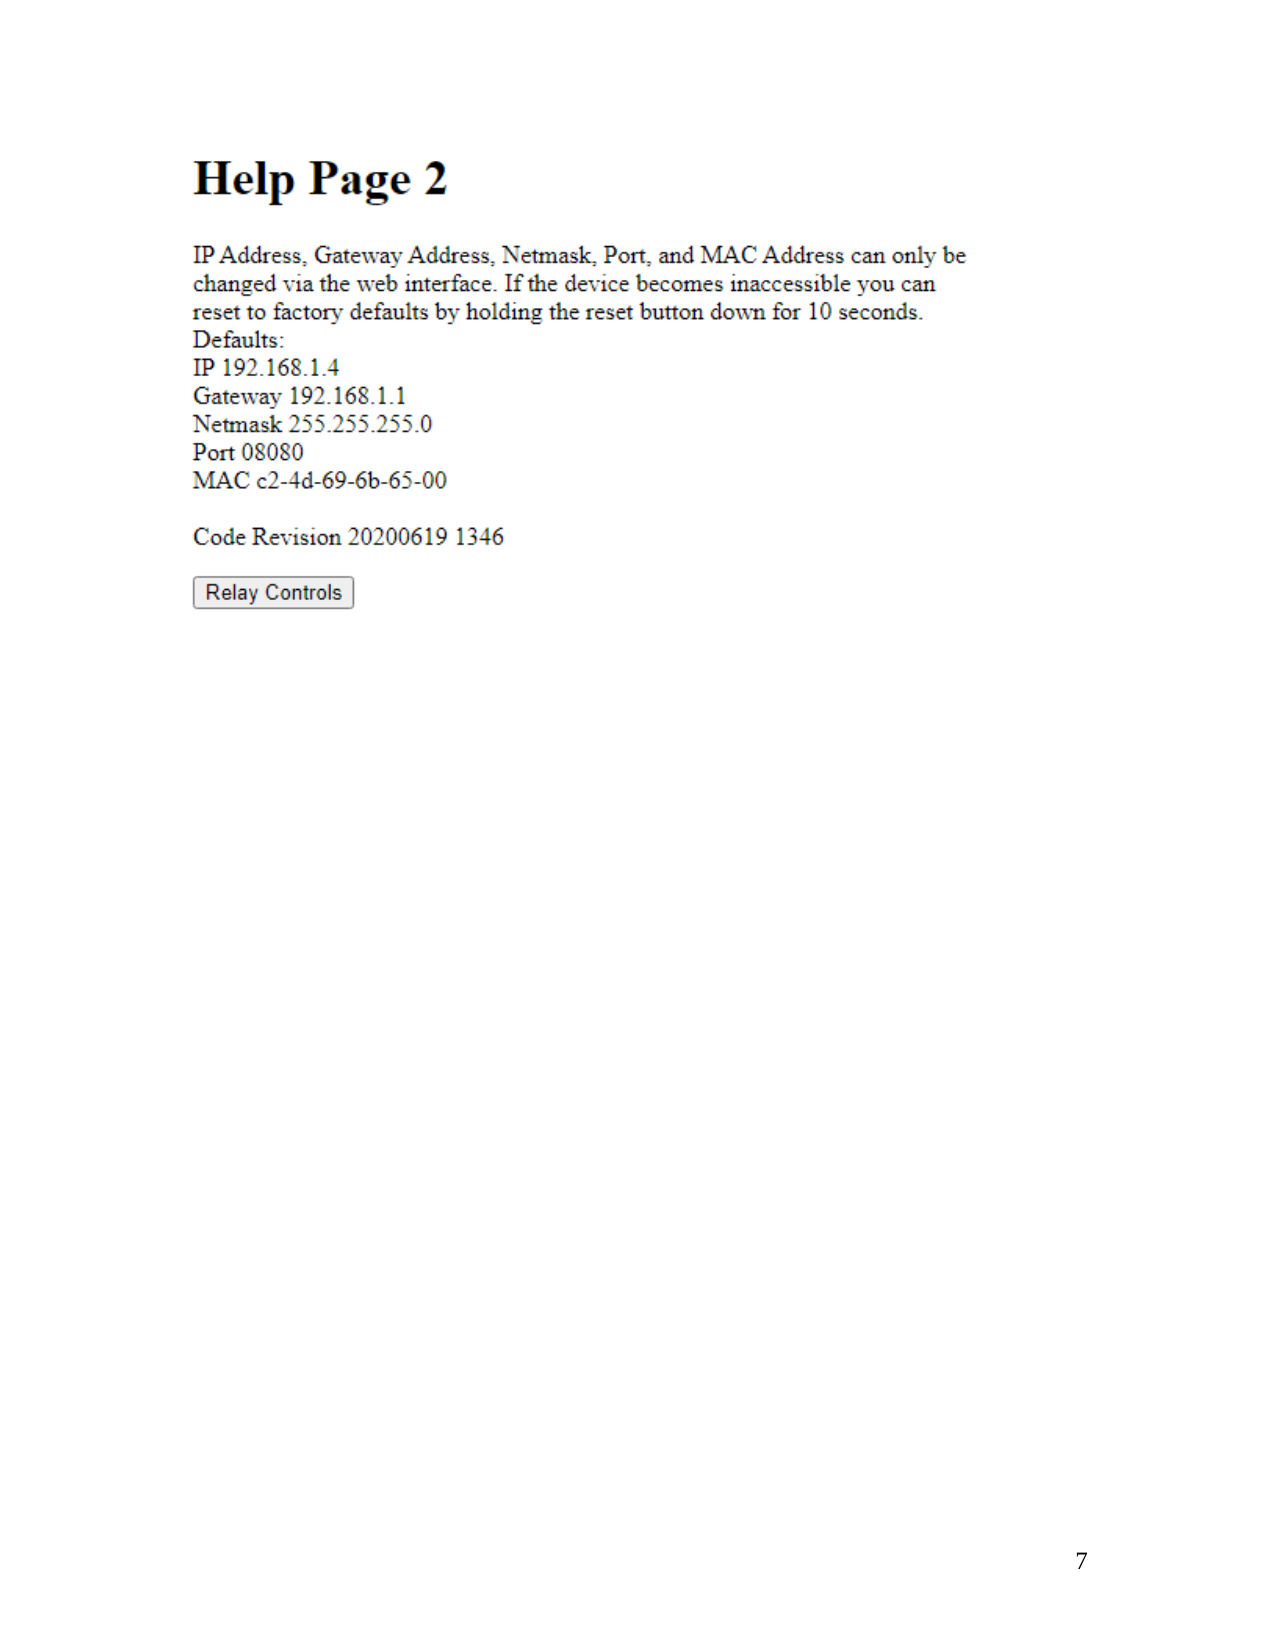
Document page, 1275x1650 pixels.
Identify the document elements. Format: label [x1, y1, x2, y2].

picture [187, 149, 982, 625]
